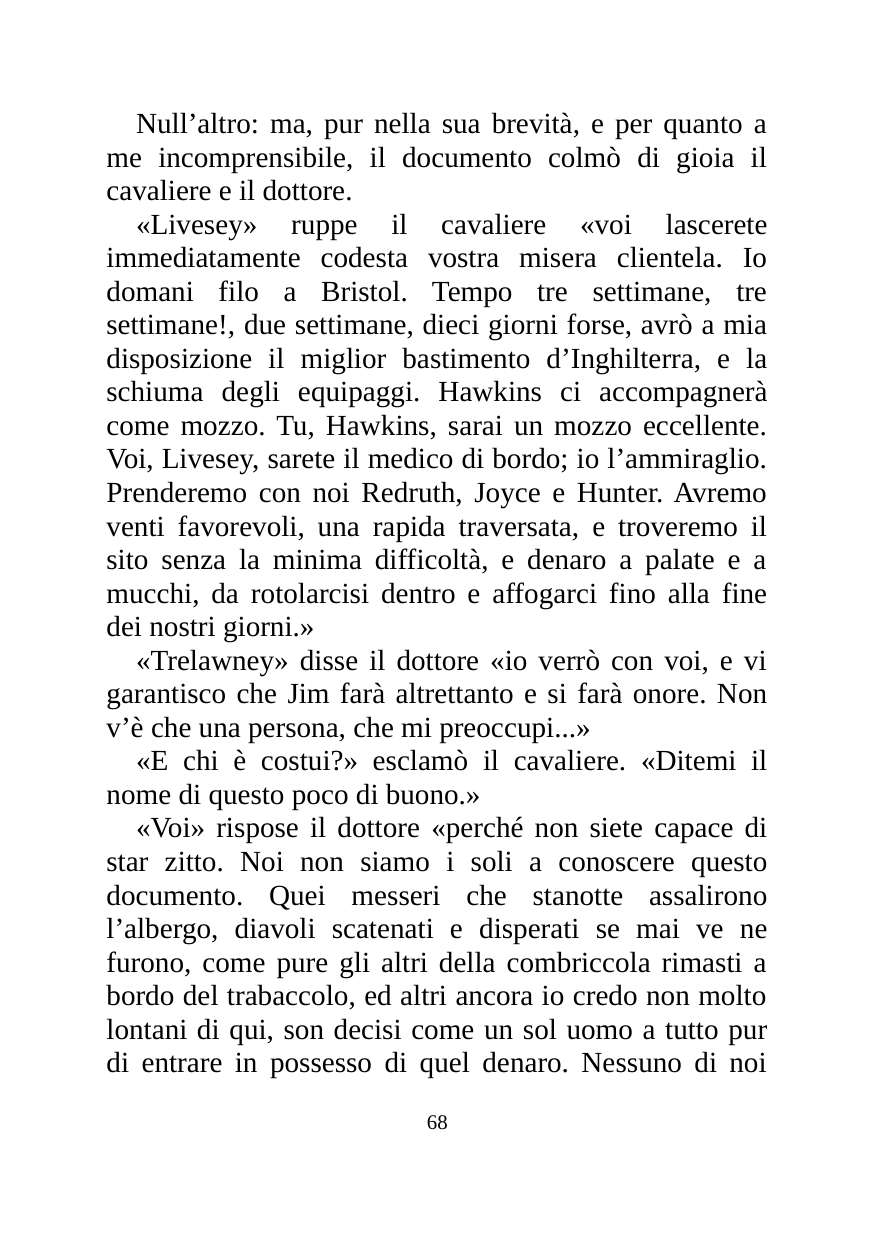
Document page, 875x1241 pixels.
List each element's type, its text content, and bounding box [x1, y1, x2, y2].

text «E chi è costui?» esclamò il cavaliere. «Ditemi il nome di questo poco di buono.» [106, 743, 768, 811]
text «Voi» rispose il dottore «perché non siete capace di star zitto. Noi non siamo i soli a conoscere questo documento. Quei messeri che stanotte assalirono l’albergo, diavoli scatenati e disperati se mai ve ne furono, come pure gli altri della combriccola rimasti a bordo del trabaccolo, ed altri ancora io credo non molto lontani di qui, son decisi come un sol uomo a tutto pur di entrare in possesso di quel denaro. Nessuno di noi [106, 811, 768, 1079]
text «Livesey» ruppe il cavaliere «voi lascerete immediatamente codesta vostra misera clientela. Io domani filo a Bristol. Tempo tre settimane, tre settimane!, due settimane, dieci giorni forse, avrò a mia disposizione il miglior bastimento d’Inghilterra, e la schiuma degli equipaggi. Hawkins ci accompagnerà come mozzo. Tu, Hawkins, sarai un mozzo eccellente. Voi, Livesey, sarete il medico di bordo; io l’ammiraglio. Prenderemo con noi Redruth, Joyce e Hunter. Avremo venti favorevoli, una rapida traversata, e troveremo il sito senza la minima difficoltà, e denaro a palate e a mucchi, da rotolarcisi dentro e affogarci fino alla fine dei nostri giorni.» [106, 207, 768, 643]
text «Trelawney» disse il dottore «io verrò con voi, e vi garantisco che Jim farà altrettanto e si farà onore. Non v’è che una persona, che mi preoccupi...» [106, 643, 768, 743]
text Null’altro: ma, pur nella sua brevità, e per quanto a me incomprensibile, il documento colmò di gioia il cavaliere e il dottore. [106, 106, 768, 207]
